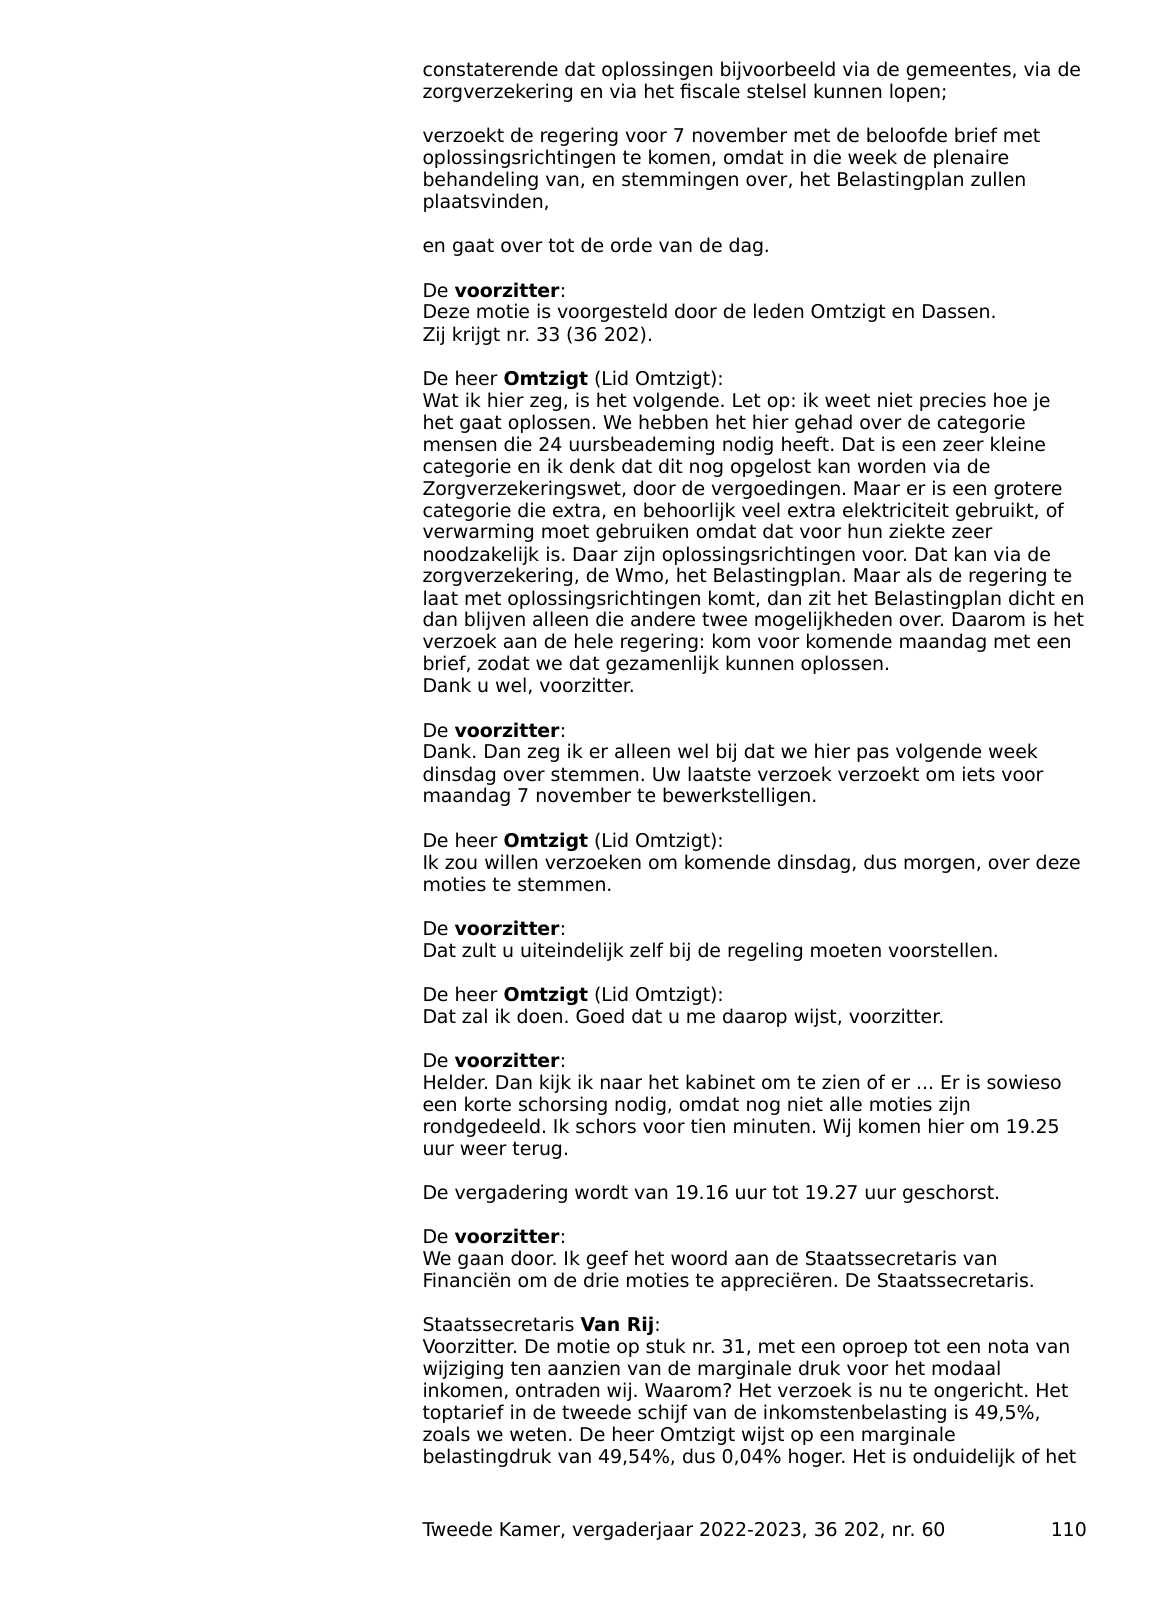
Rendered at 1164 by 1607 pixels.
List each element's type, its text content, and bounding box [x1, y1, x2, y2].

text Zij krijgt nr. 33 (36 202). [422, 323, 1087, 345]
text De voorzitter: [422, 1226, 1087, 1248]
text Dat zal ik doen. Goed dat u me daarop wijst, voorzitter. [422, 1006, 1087, 1028]
text De vergadering wordt van 19.16 uur tot 19.27 uur geschorst. [422, 1182, 1087, 1204]
text Helder. Dan kijk ik naar het kabinet om te zien of er ... Er is sowieso een korte schorsing nodig, omdat nog niet alle moties zijn rondgedeeld. Ik schors voor tien minuten. Wij komen hier om 19.25 uur weer terug. [422, 1072, 1087, 1160]
text De voorzitter: [422, 918, 1087, 940]
text De voorzitter: [422, 279, 1087, 301]
text Deze motie is voorgesteld door de leden Omtzigt en Dassen. [422, 301, 1087, 323]
text constaterende dat oplossingen bijvoorbeeld via de gemeentes, via de zorgverzekering en via het fiscale stelsel kunnen lopen; [422, 59, 1087, 103]
text De voorzitter: [422, 1050, 1087, 1072]
text Dank u wel, voorzitter. [422, 675, 1087, 697]
text Dank. Dan zeg ik er alleen wel bij dat we hier pas volgende week dinsdag over stemmen. Uw laatste verzoek verzoekt om iets voor maandag 7 november te bewerkstelligen. [422, 741, 1087, 807]
text en gaat over tot de orde van de dag. [422, 235, 1087, 257]
text De heer Omtzigt (Lid Omtzigt): [422, 829, 1087, 852]
text Voorzitter. De motie op stuk nr. 31, met een oproep tot een nota van wijziging ten aanzien van de marginale druk voor het modaal inkomen, ontraden wij. Waarom? Het verzoek is nu te ongericht. Het toptarief in de tweede schijf van de inkomstenbelasting is 49,5%, zoals we weten. De heer Omtzigt wijst op een marginale belastingdruk van 49,54%, dus 0,04% hoger. Het is onduidelijk of het [422, 1336, 1087, 1468]
text Dat zult u uiteindelijk zelf bij de regeling moeten voorstellen. [422, 940, 1087, 962]
text De heer Omtzigt (Lid Omtzigt): [422, 368, 1087, 389]
text Wat ik hier zeg, is het volgende. Let op: ik weet niet precies hoe je het gaat oplossen. We hebben het hier gehad over de categorie mensen die 24 uursbeademing nodig heeft. Dat is een zeer kleine categorie en ik denk dat dit nog opgelost kan worden via de Zorgverzekeringswet, door de vergoedingen. Maar er is een grotere categorie die extra, en behoorlijk veel extra elektriciteit gebruikt, of verwarming moet gebruiken omdat dat voor hun ziekte zeer noodzakelijk is. Daar zijn oplossingsrichtingen voor. Dat kan via de zorgverzekering, de Wmo, het Belastingplan. Maar als de regering te laat met oplossingsrichtingen komt, dan zit het Belastingplan dicht en dan blijven alleen die andere twee mogelijkheden over. Daarom is het verzoek aan de hele regering: kom voor komende maandag met een brief, zodat we dat gezamenlijk kunnen oplossen. [422, 389, 1087, 675]
text Staatssecretaris Van Rij: [422, 1314, 1087, 1336]
text De voorzitter: [422, 719, 1087, 741]
text We gaan door. Ik geef het woord aan de Staatssecretaris van Financiën om de drie moties te appreciëren. De Staatssecretaris. [422, 1248, 1087, 1292]
text verzoekt de regering voor 7 november met de beloofde brief met oplossingsrichtingen te komen, omdat in die week de plenaire behandeling van, en stemmingen over, het Belastingplan zullen plaatsvinden, [422, 125, 1087, 213]
text Ik zou willen verzoeken om komende dinsdag, dus morgen, over deze moties te stemmen. [422, 852, 1087, 896]
text De heer Omtzigt (Lid Omtzigt): [422, 984, 1087, 1006]
